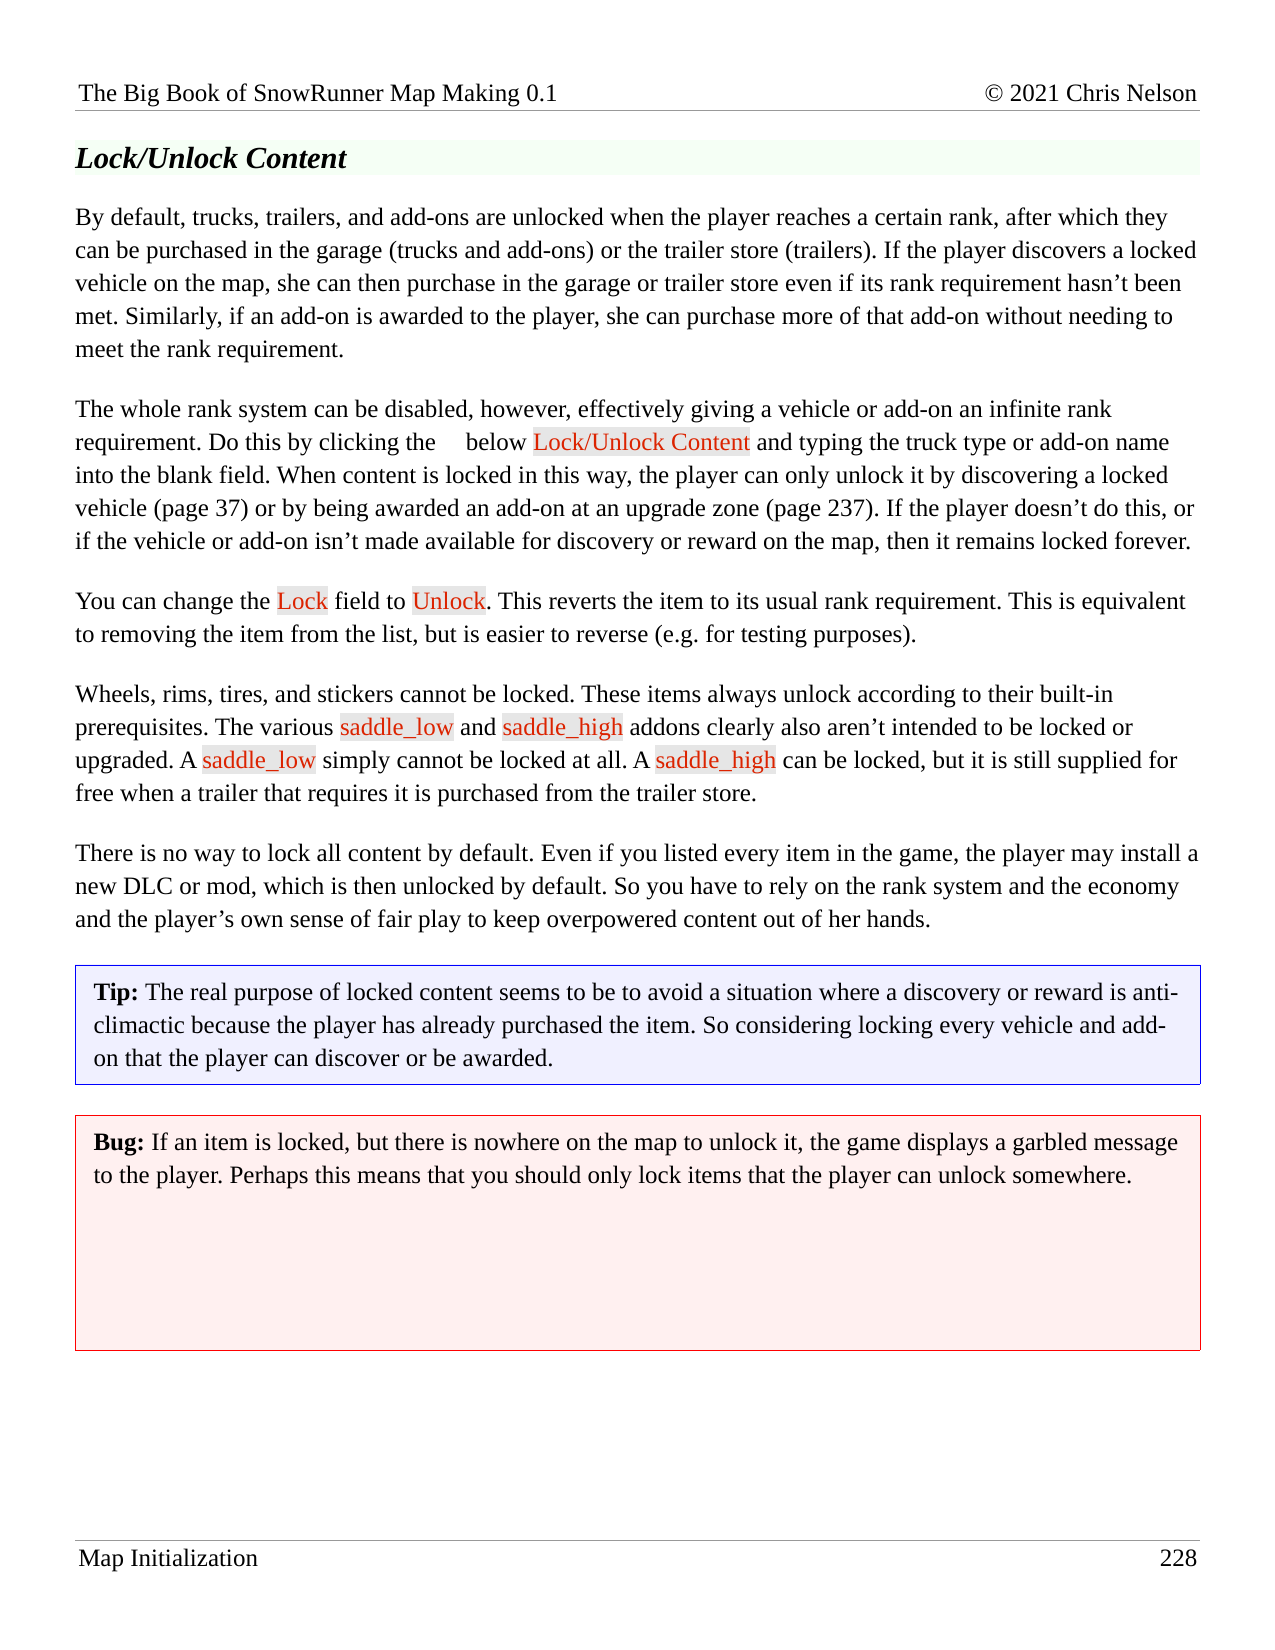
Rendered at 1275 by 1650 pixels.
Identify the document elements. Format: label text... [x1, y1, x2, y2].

text Wheels, rims, tires, and stickers cannot be locked. These items always unlock according to their built-in prerequisites. The various saddle_low and saddle_high addons clearly also aren’t intended to be locked or upgraded. A saddle_low simply cannot be locked at all. A saddle_high can be locked, but it is still supplied for free when a trailer that requires it is purchased from the trailer store. [75, 679, 1200, 807]
text The whole rank system can be disabled, however, effectively giving a vehicle or add-on an infinite rank requirement. Do this by clicking the ➕ below Lock/Unlock Content and typing the truck type or add-on name into the blank field. When content is locked in this way, the player can only unlock it by discovering a locked vehicle (page 37) or by being awarded an add-on at an upgrade zone (page 237). If the player doesn’t do this, or if the vehicle or add-on isn’t made available for discovery or reward on the map, then it remains locked forever. [75, 394, 1200, 555]
subtitle Lock/Unlock Content [75, 140, 1200, 175]
text By default, trucks, trailers, and add-ons are unlocked when the player reaches a certain rank, after which they can be purchased in the garage (trucks and add-ons) or the trailer store (trailers). If the player discovers a locked vehicle on the map, she can then purchase in the garage or trailer store even if its rank requirement hasn’t been met. Similarly, if an add-on is awarded to the player, she can purchase more of that add-on without needing to meet the rank requirement. [75, 202, 1200, 363]
list If an item is locked, but there is nowhere on the map to unlock it, the game displays a garbled message to the player. Perhaps this means that you should only lock items that the player can unlock somewhere. [76, 1116, 1200, 1189]
text There is no way to lock all content by default. Even if you listed every item in the game, the player may install a new DLC or mod, which is then unlocked by default. So you have to rely on the rank system and the economy and the player’s own sense of fair play to keep overpowered content out of her hands. [75, 838, 1200, 933]
text You can change the Lock field to Unlock. This reverts the item to its usual rank requirement. This is equivalent to removing the item from the list, but is easier to reverse (e.g. for testing purposes). [75, 586, 1200, 648]
list The real purpose of locked content seems to be to avoid a situation where a discovery or reward is anti-climactic because the player has already purchased the item. So considering locking every vehicle and add-on that the player can discover or be awarded. [76, 966, 1200, 1084]
